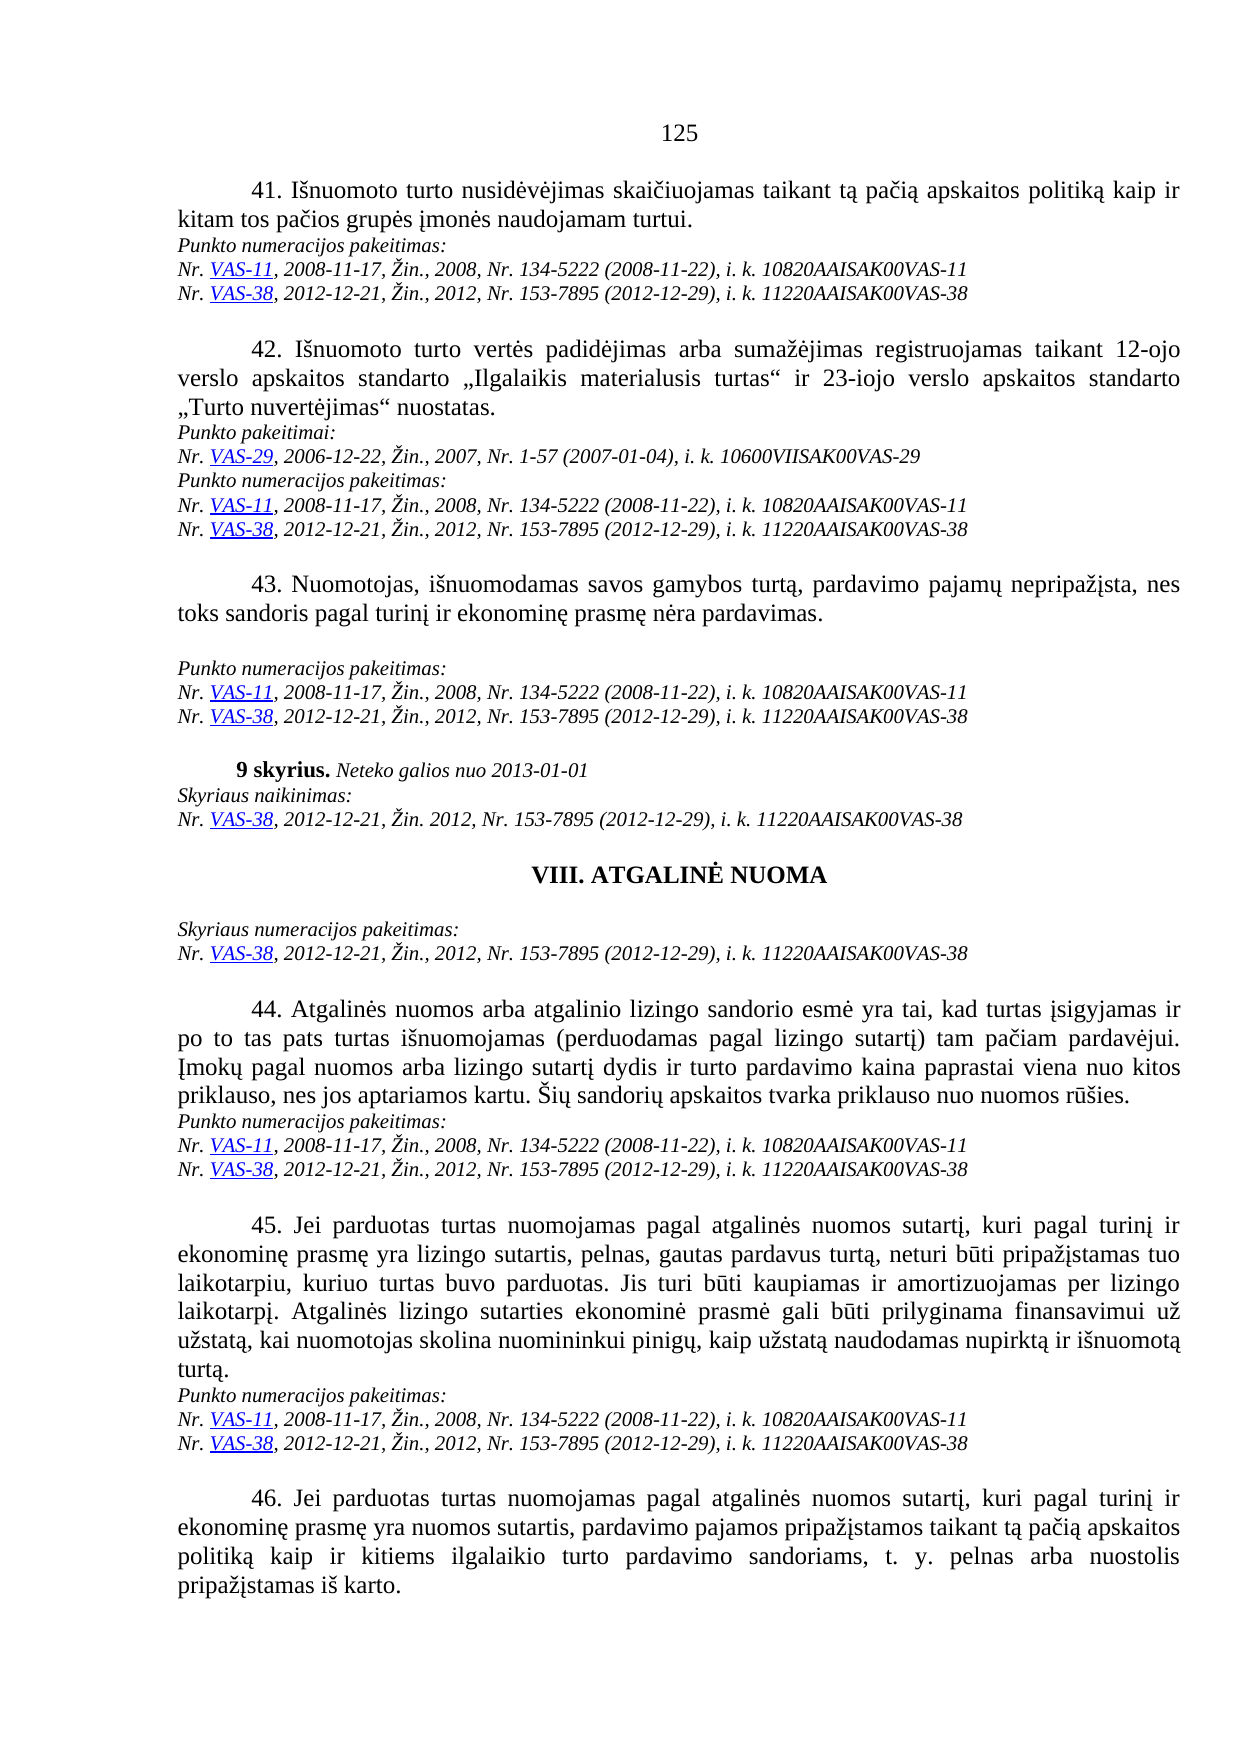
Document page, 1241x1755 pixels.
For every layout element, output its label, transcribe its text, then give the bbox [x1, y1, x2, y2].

text Nr. VAS-38, 2012-12-21, Žin. 2012, Nr. 153-7895 (2012-12-29), i. k. 11220AAISAK00VAS-38 [177, 807, 1181, 831]
text 46. Jei parduotas turtas nuomojamas pagal atgalinės nuomos sutartį, kuri pagal turinį ir ekonominę prasmę yra nuomos sutartis, pardavimo pajamos pripažįstamos taikant tą pačią apskaitos politiką kaip ir kitiems ilgalaikio turto pardavimo sandoriams, t. y. pelnas arba nuostolis pripažįstamas iš karto. [177, 1483, 1181, 1598]
text Nr. VAS-11, 2008-11-17, Žin., 2008, Nr. 134-5222 (2008-11-22), i. k. 10820AAISAK00VAS-11 [177, 1407, 1181, 1431]
text Nr. VAS-29, 2006-12-22, Žin., 2007, Nr. 1-57 (2007-01-04), i. k. 10600VIISAK00VAS-29 [177, 444, 1181, 468]
text 42. Išnuomoto turto vertės padidėjimas arba sumažėjimas registruojamas taikant 12-ojo verslo apskaitos standarto „Ilgalaikis materialusis turtas“ ir 23-iojo verslo apskaitos standarto „Turto nuvertėjimas“ nuostatas. [177, 334, 1181, 420]
text Skyriaus naikinimas: [177, 783, 1181, 807]
text Nr. VAS-38, 2012-12-21, Žin., 2012, Nr. 153-7895 (2012-12-29), i. k. 11220AAISAK00VAS-38 [177, 517, 1181, 541]
text Nr. VAS-38, 2012-12-21, Žin., 2012, Nr. 153-7895 (2012-12-29), i. k. 11220AAISAK00VAS-38 [177, 281, 1181, 305]
text Nr. VAS-11, 2008-11-17, Žin., 2008, Nr. 134-5222 (2008-11-22), i. k. 10820AAISAK00VAS-11 [177, 680, 1181, 704]
text VIII. ATGALINĖ NUOMA [177, 860, 1181, 888]
text Punkto numeracijos pakeitimas: [177, 468, 1181, 492]
text Nr. VAS-38, 2012-12-21, Žin., 2012, Nr. 153-7895 (2012-12-29), i. k. 11220AAISAK00VAS-38 [177, 1431, 1181, 1455]
text Nr. VAS-38, 2012-12-21, Žin., 2012, Nr. 153-7895 (2012-12-29), i. k. 11220AAISAK00VAS-38 [177, 1157, 1181, 1181]
text Punkto numeracijos pakeitimas: [177, 656, 1181, 680]
text Nr. VAS-11, 2008-11-17, Žin., 2008, Nr. 134-5222 (2008-11-22), i. k. 10820AAISAK00VAS-11 [177, 1133, 1181, 1157]
text 45. Jei parduotas turtas nuomojamas pagal atgalinės nuomos sutartį, kuri pagal turinį ir ekonominę prasmę yra lizingo sutartis, pelnas, gautas pardavus turtą, neturi būti pripažįstamas tuo laikotarpiu, kuriuo turtas buvo parduotas. Jis turi būti kaupiamas ir amortizuojamas per lizingo laikotarpį. Atgalinės lizingo sutarties ekonominė prasmė gali būti prilyginama finansavimui už užstatą, kai nuomotojas skolina nuomininkui pinigų, kaip užstatą naudodamas nupirktą ir išnuomotą turtą. [177, 1210, 1181, 1383]
text Skyriaus numeracijos pakeitimas: [177, 917, 1181, 941]
text Punkto numeracijos pakeitimas: [177, 1109, 1181, 1133]
text 9 skyrius. Neteko galios nuo 2013-01-01 [177, 757, 1181, 783]
text Punkto pakeitimai: [177, 420, 1181, 444]
text Nr. VAS-11, 2008-11-17, Žin., 2008, Nr. 134-5222 (2008-11-22), i. k. 10820AAISAK00VAS-11 [177, 492, 1181, 517]
text 44. Atgalinės nuomos arba atgalinio lizingo sandorio esmė yra tai, kad turtas įsigyjamas ir po to tas pats turtas išnuomojamas (perduodamas pagal lizingo sutartį) tam pačiam pardavėjui. Įmokų pagal nuomos arba lizingo sutartį dydis ir turto pardavimo kaina paprastai viena nuo kitos priklauso, nes jos aptariamos kartu. Šių sandorių apskaitos tvarka priklauso nuo nuomos rūšies. [177, 994, 1181, 1109]
text Nr. VAS-38, 2012-12-21, Žin., 2012, Nr. 153-7895 (2012-12-29), i. k. 11220AAISAK00VAS-38 [177, 941, 1181, 965]
text Punkto numeracijos pakeitimas: [177, 233, 1181, 257]
text 41. Išnuomoto turto nusidėvėjimas skaičiuojamas taikant tą pačią apskaitos politiką kaip ir kitam tos pačios grupės įmonės naudojamam turtui. [177, 176, 1181, 233]
text Nr. VAS-11, 2008-11-17, Žin., 2008, Nr. 134-5222 (2008-11-22), i. k. 10820AAISAK00VAS-11 [177, 257, 1181, 281]
text 43. Nuomotojas, išnuomodamas savos gamybos turtą, pardavimo pajamų nepripažįsta, nes toks sandoris pagal turinį ir ekonominę prasmę nėra pardavimas. [177, 569, 1181, 627]
text Punkto numeracijos pakeitimas: [177, 1383, 1181, 1407]
text Nr. VAS-38, 2012-12-21, Žin., 2012, Nr. 153-7895 (2012-12-29), i. k. 11220AAISAK00VAS-38 [177, 704, 1181, 728]
